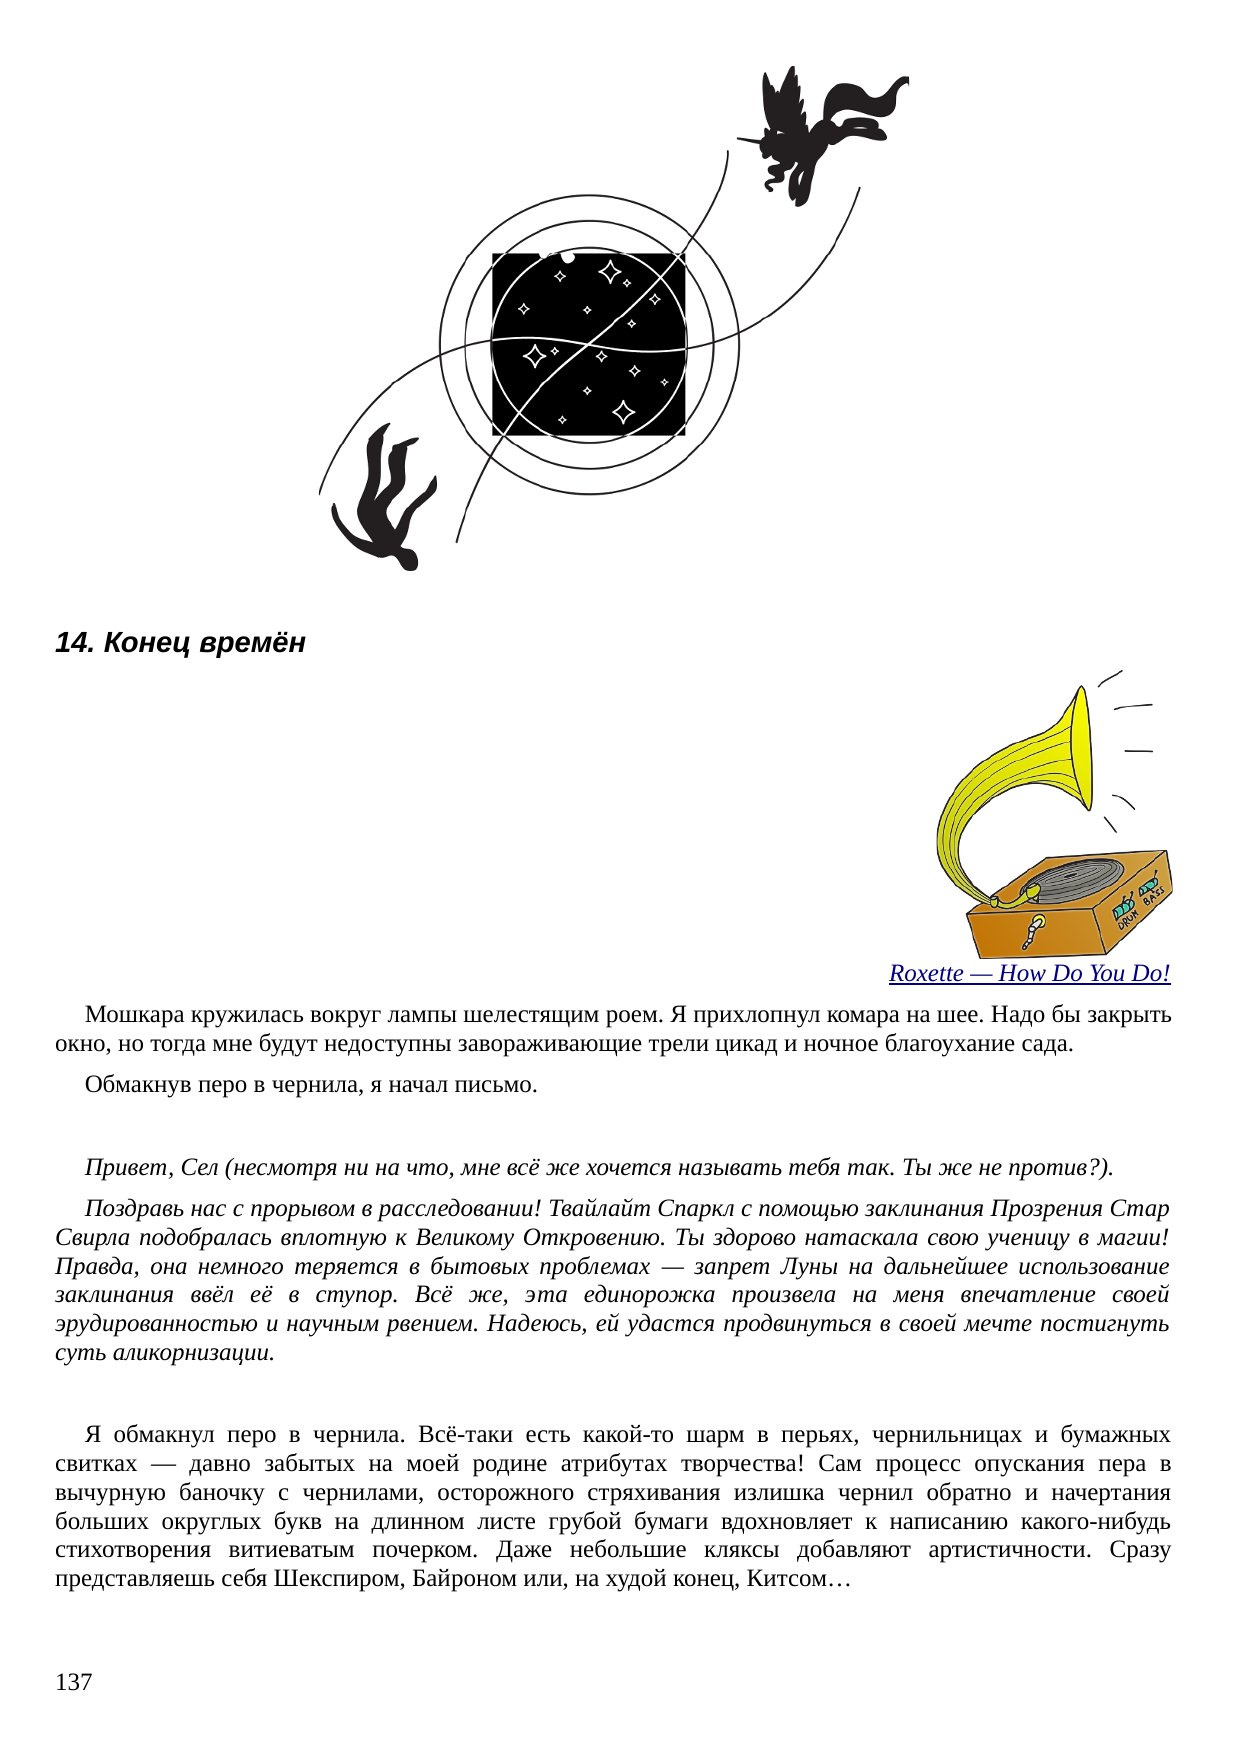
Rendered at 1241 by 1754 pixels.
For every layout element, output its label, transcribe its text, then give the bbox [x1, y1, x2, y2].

text Мошкара кружилась вокруг лампы шелестящим роем. Я прихлопнул комара на шее. Надо бы закрыть окно, но тогда мне будут недоступны завораживающие трели цикад и ночное благоухание сада. [55, 999, 1173, 1057]
text Roxette — How Do You Do! [55, 959, 1173, 987]
text Я обмакнул перо в чернила. Всё-таки есть какой-то шарм в перьях, чернильницах и бумажных свитках — давно забытых на моей родине атрибутах творчества! Сам процесс опускания пера в вычурную баночку с чернилами, осторожного стряхивания излишка чернил обратно и начертания больших округлых букв на длинном листе грубой бумаги вдохновляет к написанию какого-нибудь стихотворения витиеватым почерком. Даже небольшие кляксы добавляют артистичности. Сразу представляешь себя Шекспиром, Байроном или, на худой конец, Китсом… [55, 1419, 1173, 1592]
subtitle 14. Конец времён [55, 625, 1173, 658]
text Привет, Сел (несмотря ни на что, мне всё же хочется называть тебя так. Ты же не против?). [55, 1152, 1173, 1181]
picture [936, 670, 1173, 959]
text Поздравь нас с прорывом в расследовании! Твайлайт Спаркл с помощью заклинания Прозрения Стар Свирла подобралась вплотную к Великому Откровению. Ты здорово натаскала свою ученицу в магии! Правда, она немного теряется в бытовых проблемах — запрет Луны на дальнейшее использование заклинания ввёл её в ступор. Всё же, эта единорожка произвела на меня впечатление своей эрудированностью и научным рвением. Надеюсь, ей удастся продвинуться в своей мечте постигнуть суть аликорнизации. [55, 1193, 1173, 1366]
picture [318, 66, 910, 571]
text Обмакнув перо в чернила, я начал письмо. [55, 1069, 1173, 1098]
